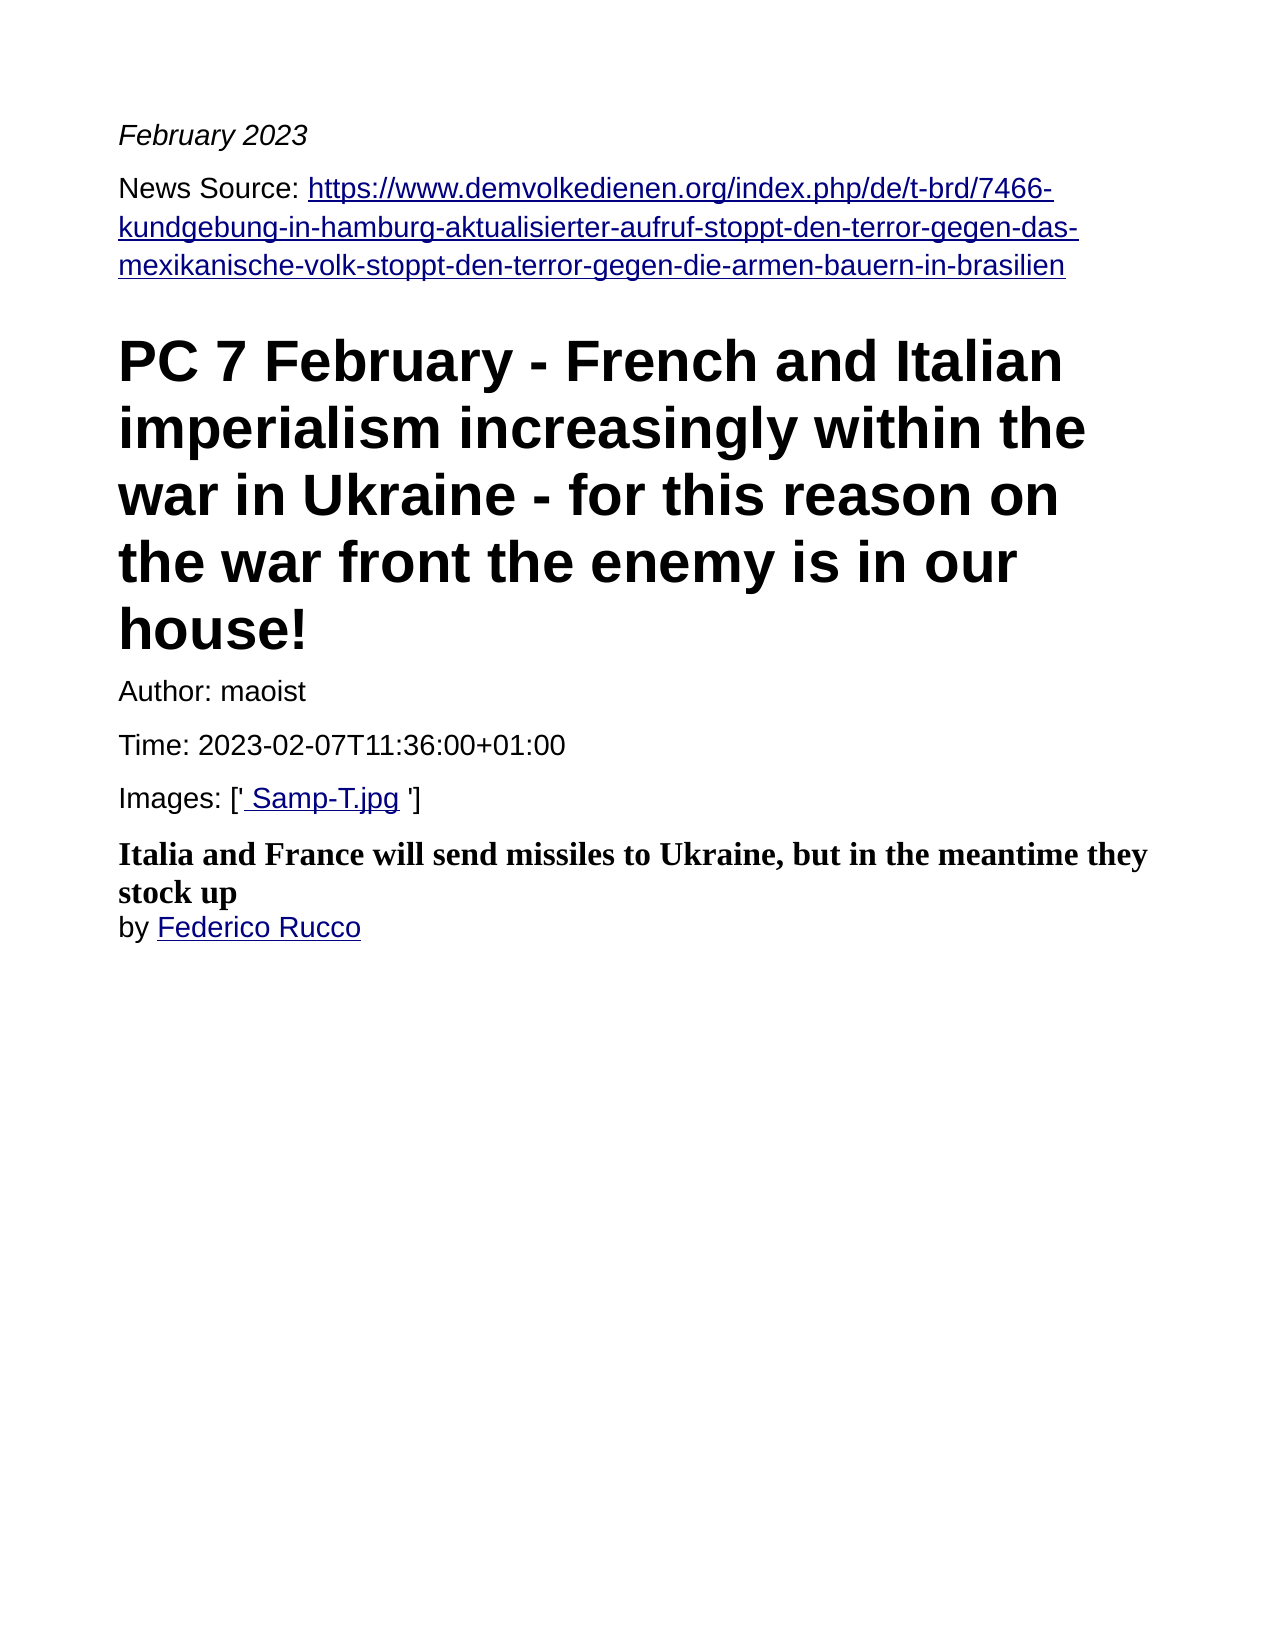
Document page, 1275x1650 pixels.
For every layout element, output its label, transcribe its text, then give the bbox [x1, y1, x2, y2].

subtitle Italia and France will send missiles to Ukraine, but in the meantime they stock up [118, 834, 1157, 910]
text Time: 2023-02-07T11:36:00+01:00 [118, 727, 1157, 761]
text News Source: https://www.demvolkedienen.org/index.php/de/t-brd/7466-kundgebung-in-hamburg-aktualisierter-aufruf-stoppt-den-terror-gegen-das-mexikanische-volk-stoppt-den-terror-gegen-die-armen-bauern-in-brasilien [118, 171, 1157, 282]
text February 2023 [118, 118, 1157, 152]
text Images: [' Samp-T.jpg '] [118, 781, 1157, 814]
text Author: maoist [118, 674, 1157, 708]
text by Federico Rucco [118, 910, 1157, 944]
subtitle PC 7 February - French and Italian imperialism increasingly within the war in Ukraine - for this reason on the war front the enemy is in our house! [118, 326, 1157, 662]
